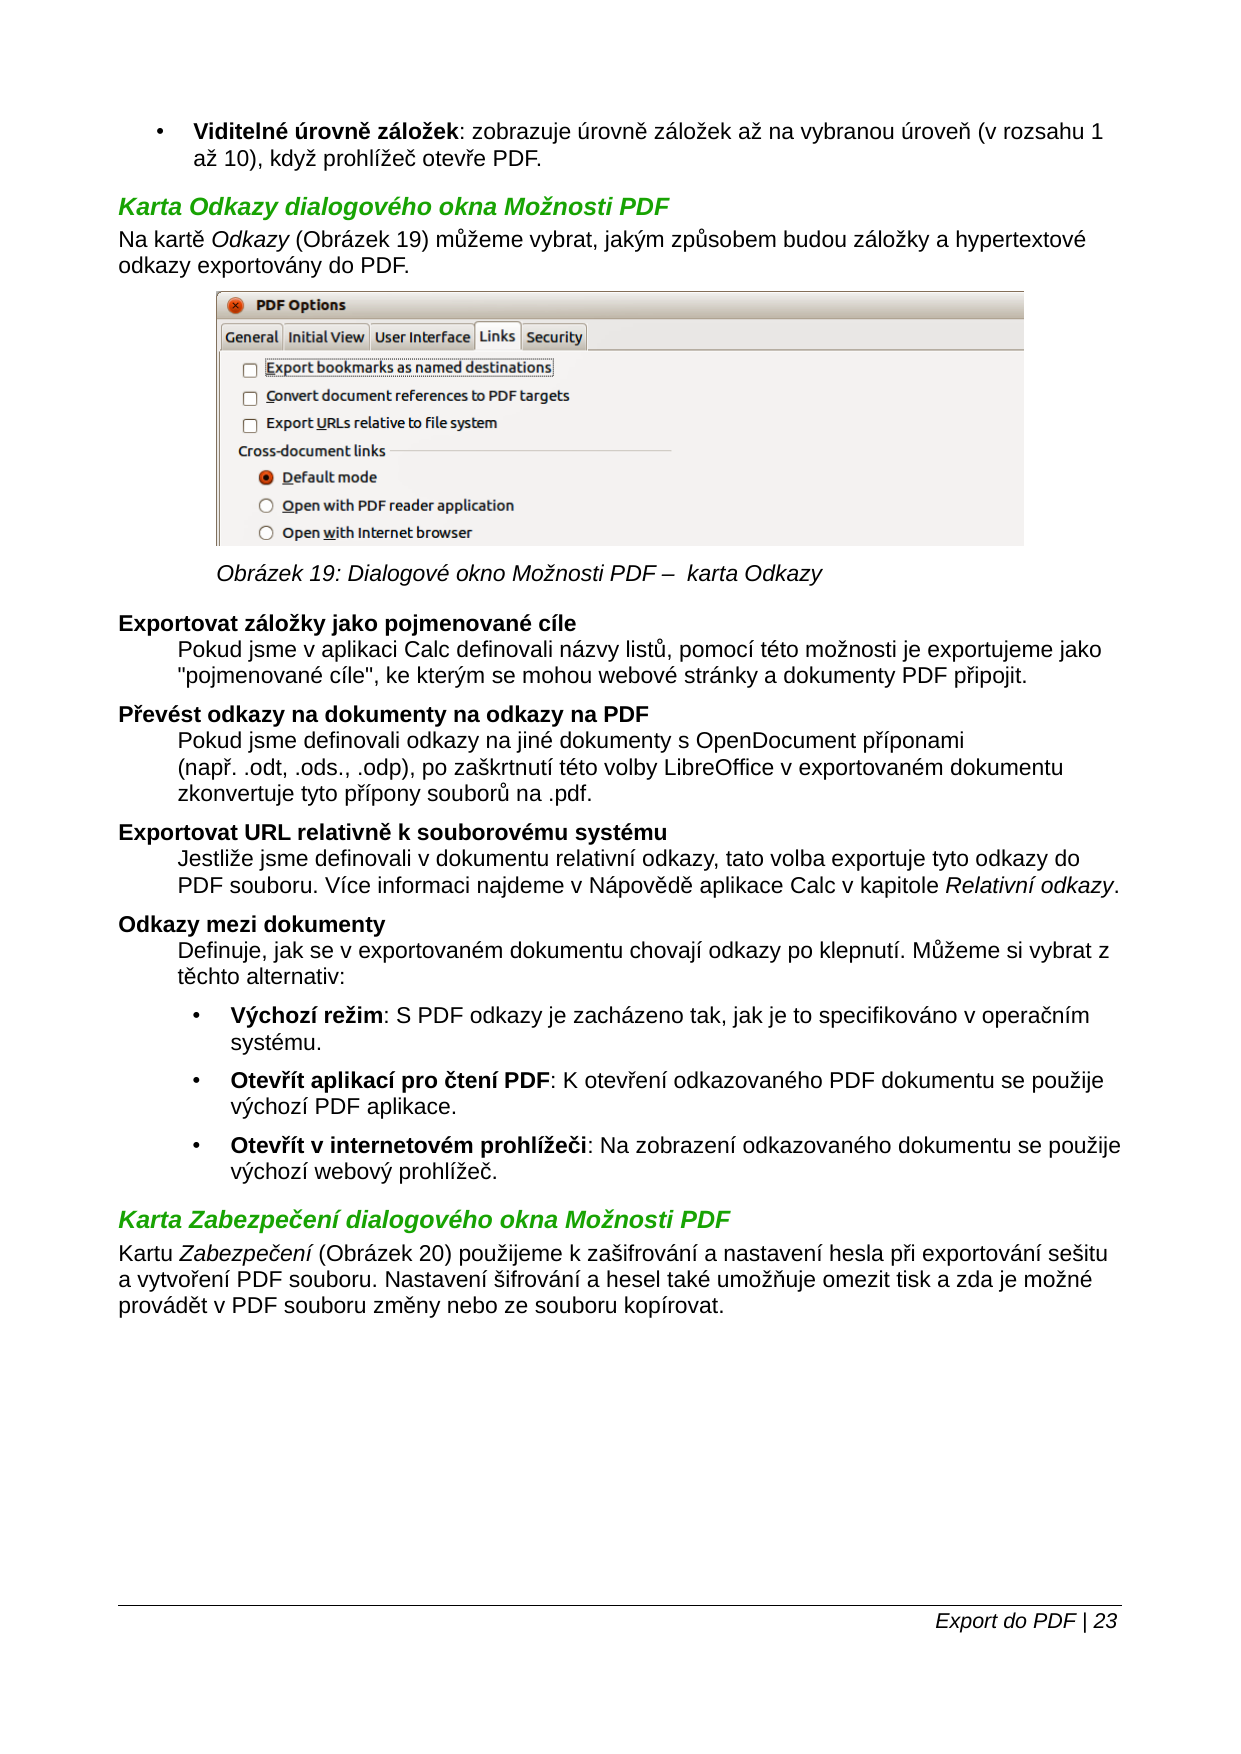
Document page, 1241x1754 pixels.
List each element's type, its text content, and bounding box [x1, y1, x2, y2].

text Převést odkazy na dokumenty na odkazy na PDF [118, 701, 1122, 727]
text Obrázek 19: Dialogové okno Možnosti PDF – karta Odkazy [216, 542, 1024, 586]
text Na kartě Odkazy (Obrázek 19) můžeme vybrat, jakým způsobem budou záložky a hypertextové odkazy exportovány do PDF. [118, 226, 1122, 279]
text Jestliže jsme definovali v dokumentu relativní odkazy, tato volba exportuje tyto odkazy do PDF souboru. Více informaci najdeme v Nápovědě aplikace Calc v kapitole Relativní odkazy. [177, 845, 1122, 898]
text Exportovat záložky jako pojmenované cíle [118, 609, 1122, 636]
list Otevřít aplikací pro čtení PDF: K otevření odkazovaného PDF dokumentu se použije výchozí PDF aplikace. [192, 1067, 1122, 1119]
subtitle Karta Odkazy dialogového okna Možnosti PDF [118, 191, 1122, 220]
text Pokud jsme definovali odkazy na jiné dokumenty s OpenDocument příponami (např. .odt, .ods., .odp), po zaškrtnutí této volby LibreOffice v exportovaném dokumentu zkonvertuje tyto přípony souborů na .pdf. [177, 727, 1122, 807]
subtitle Karta Zabezpečení dialogového okna Možnosti PDF [118, 1205, 1122, 1234]
list Viditelné úrovně záložek: zobrazuje úrovně záložek až na vybranou úroveň (v rozsahu 1 až 10), když prohlížeč otevře PDF. [156, 118, 1122, 171]
list Výchozí režim: S PDF odkazy je zacházeno tak, jak je to specifikováno v operačním systému. [192, 1002, 1122, 1055]
list Otevřít v internetovém prohlížeči: Na zobrazení odkazovaného dokumentu se použije výchozí webový prohlížeč. [192, 1132, 1122, 1184]
picture [216, 291, 1024, 542]
text Odkazy mezi dokumenty [118, 911, 1122, 937]
text Exportovat URL relativně k souborovému systému [118, 819, 1122, 845]
text Kartu Zabezpečení (Obrázek 20) použijeme k zašifrování a nastavení hesla při exportování sešitu a vytvoření PDF souboru. Nastavení šifrování a hesel také umožňuje omezit tisk a zda je možné provádět v PDF souboru změny nebo ze souboru kopírovat. [118, 1239, 1122, 1319]
text Definuje, jak se v exportovaném dokumentu chovají odkazy po klepnutí. Můžeme si vybrat z těchto alternativ: [177, 937, 1122, 990]
text Pokud jsme v aplikaci Calc definovali názvy listů, pomocí této možnosti je exportujeme jako "pojmenované cíle", ke kterým se mohou webové stránky a dokumenty PDF připojit. [177, 636, 1122, 689]
